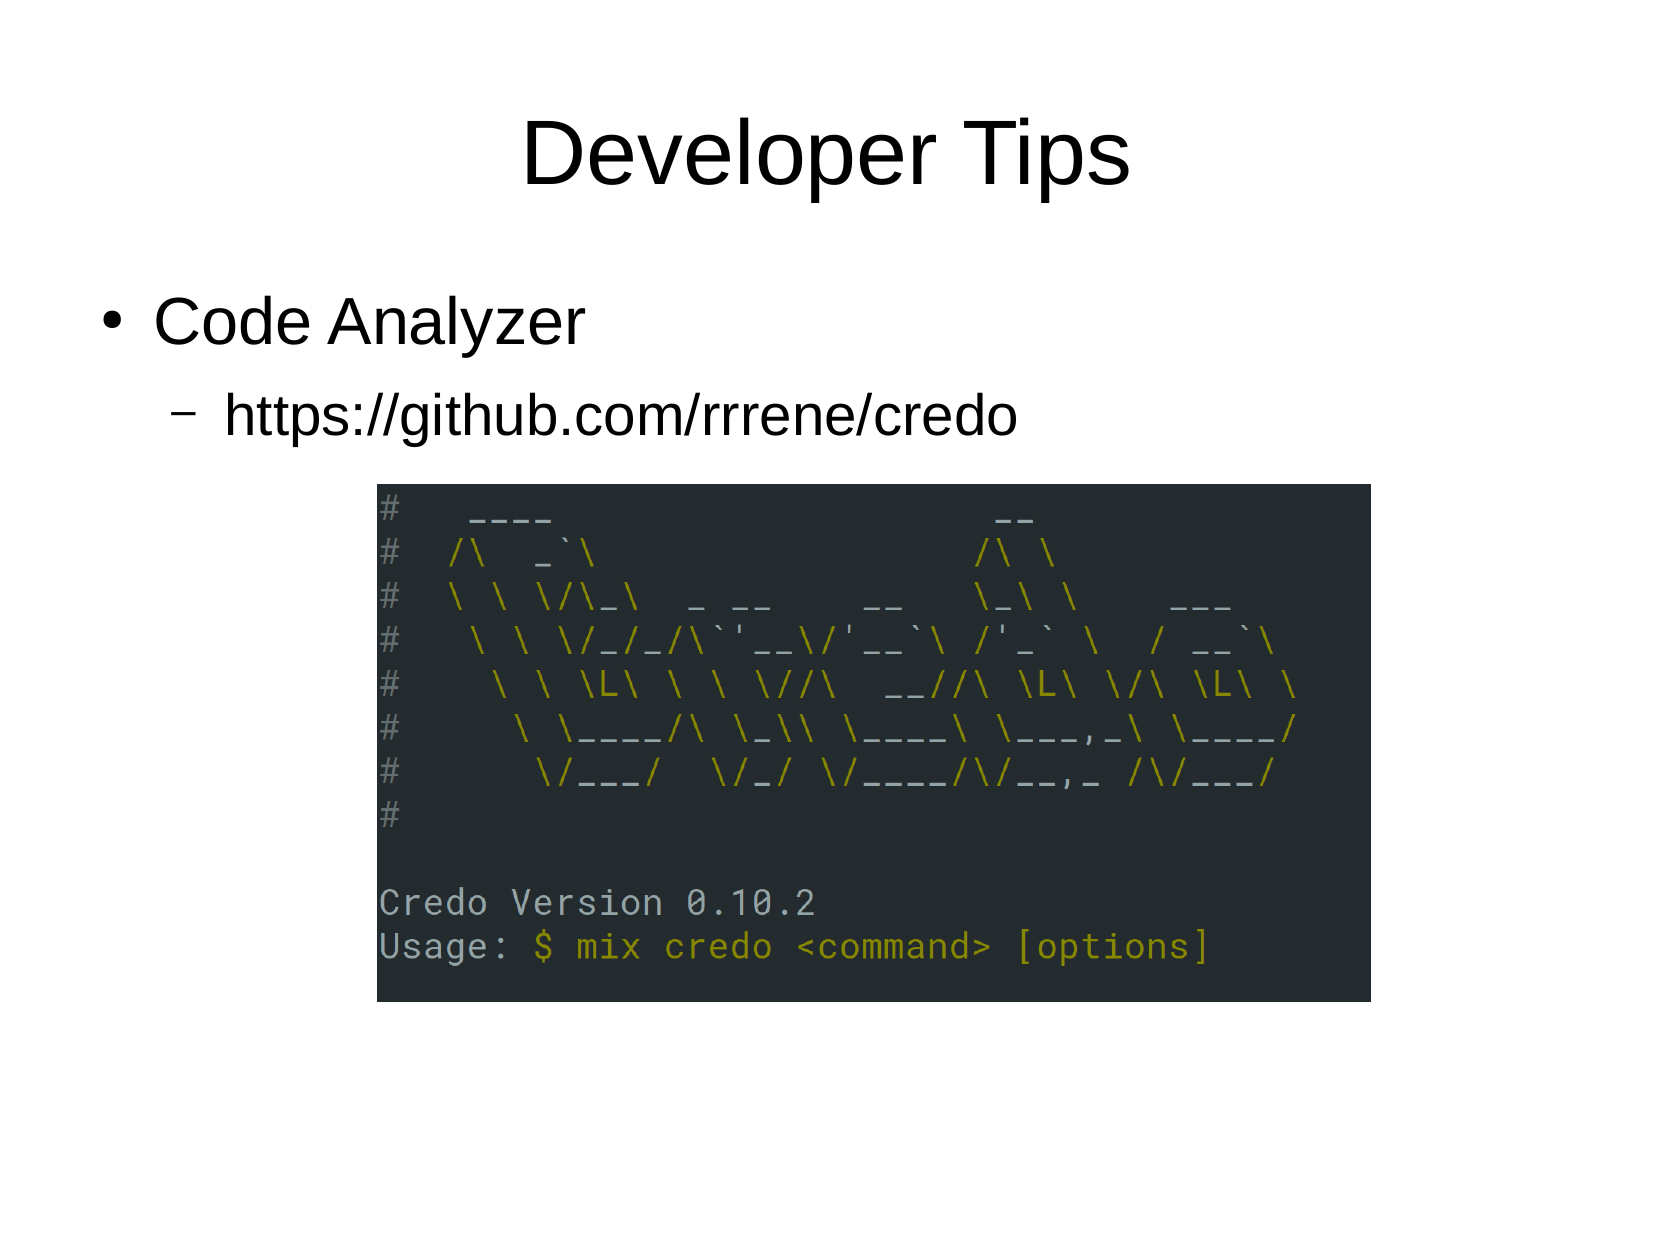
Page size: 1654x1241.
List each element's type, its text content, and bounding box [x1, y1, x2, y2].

title Developer Tips [82, 49, 1571, 257]
list Code Analyzer https://github.com/rrrene/credo [82, 284, 1571, 1004]
picture [377, 484, 1371, 1002]
